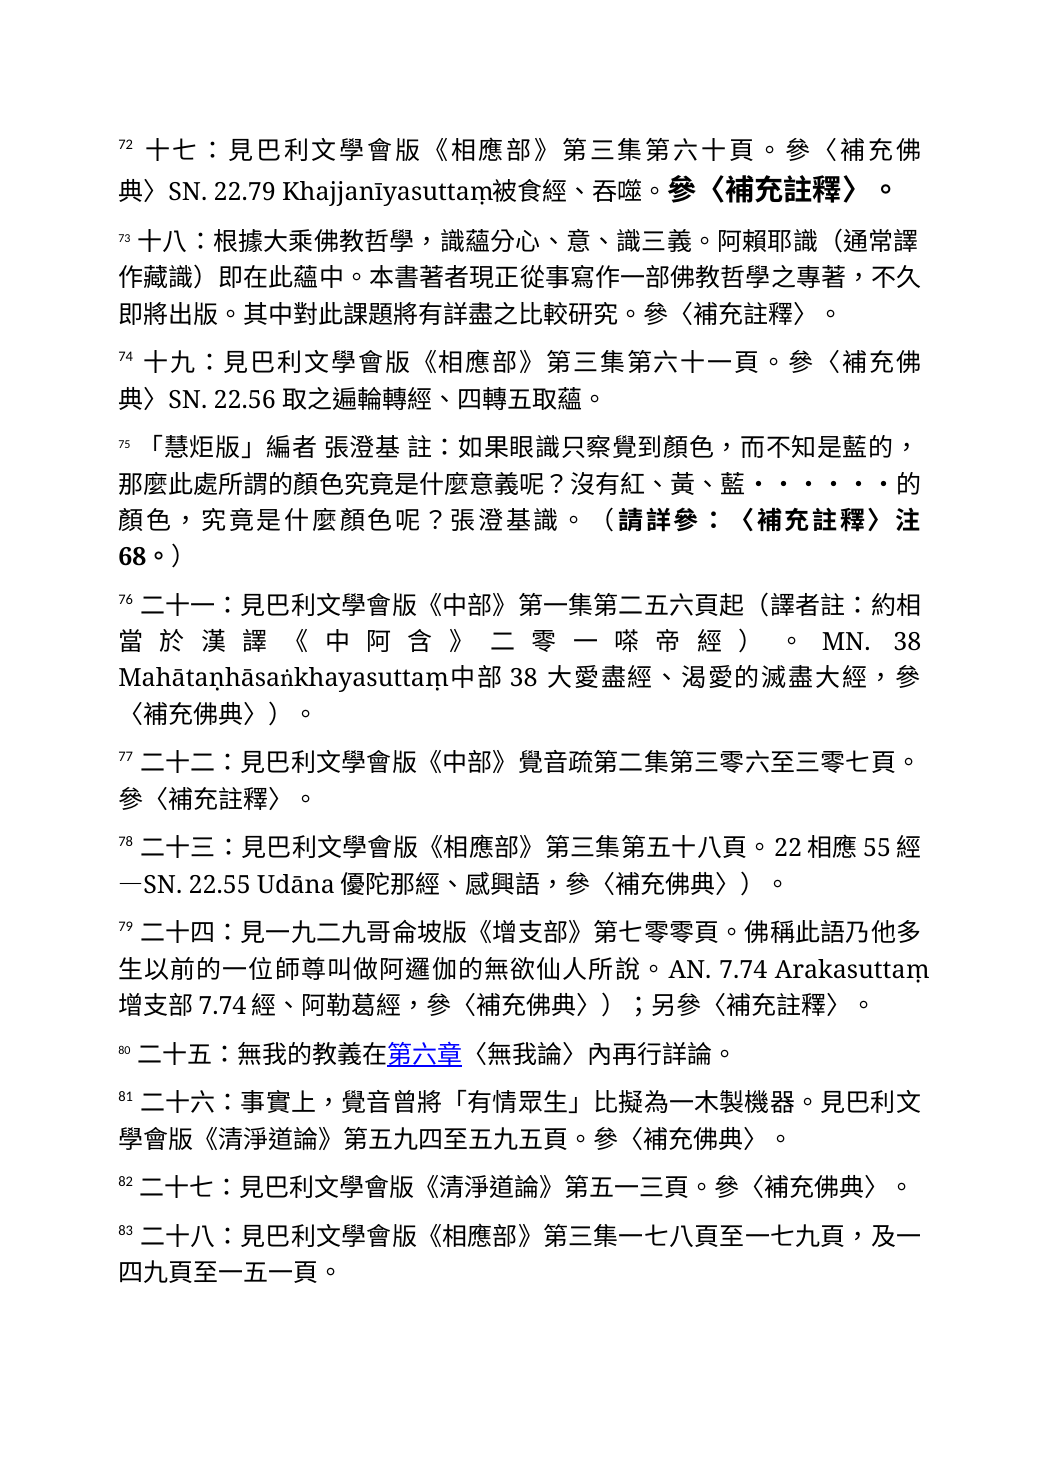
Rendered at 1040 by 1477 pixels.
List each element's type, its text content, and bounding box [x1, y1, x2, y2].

text 「慧炬版」編者 張澄基 註：如果眼識只察覺到顏色，而不知是藍的，那麼此處所謂的顏色究竟是什麼意義呢？沒有紅、黃、藍‧‧‧‧‧‧的顏色，究竟是什麼顏色呢？張澄基識。（請詳參：〈補充註釋〉注 68。） [118, 428, 921, 573]
text 二十八：見巴利文學會版《相應部》第三集一七八頁至一七九頁，及一四九頁至一五一頁。 [118, 1217, 921, 1289]
text 二十二：見巴利文學會版《中部》覺音疏第二集第三零六至三零七頁。參〈補充註釋〉。 [118, 743, 921, 815]
text 二十一：見巴利文學會版《中部》第一集第二五六頁起（譯者註：約相當於漢譯《中阿含》二零一嗏帝經）。MN. 38 Mahātaṇhāsaṅkhayasuttaṃ 中部38 大愛盡經、渴愛的滅盡大經，參〈補充佛典〉）。 [118, 585, 921, 730]
text 十八：根據大乘佛教哲學，識蘊分心、意、識三義。阿賴耶識（通常譯作藏識）即在此蘊中。本書著者現正從事寫作一部佛教哲學之專著，不久即將出版。其中對此課題將有詳盡之比較研究。參〈補充註釋〉。 [118, 222, 921, 330]
text 十九：見巴利文學會版《相應部》第三集第六十一頁。參〈補充佛典〉SN. 22.56 取之遍輪轉經、四轉五取蘊。 [118, 343, 921, 415]
text 二十五：無我的教義在第六章〈無我論〉內再行詳論。 [118, 1034, 921, 1070]
text 二十四：見一九二九哥侖坡版《增支部》第七零零頁。佛稱此語乃他多生以前的一位師尊叫做阿邏伽的無欲仙人所說。AN. 7.74 Arakasuttaṃ 增支部7.74經、阿勒葛經，參〈補充佛典〉）；另參〈補充註釋〉。 [118, 913, 921, 1022]
text 二十三：見巴利文學會版《相應部》第三集第五十八頁。22相應55經—SN. 22.55 Udāna優陀那經、感興語，參〈補充佛典〉）。 [118, 828, 921, 900]
text 二十六：事實上，覺音曾將「有情眾生」比擬為一木製機器。見巴利文學會版《清淨道論》第五九四至五九五頁。參〈補充佛典〉。 [118, 1083, 921, 1155]
text 十七：見巴利文學會版《相應部》第三集第六十頁。參〈補充佛典〉SN. 22.79 Khajjanīyasuttaṃ 被食經、吞噬。參〈補充註釋〉。 [118, 131, 921, 209]
text 二十七：見巴利文學會版《清淨道論》第五一三頁。參〈補充佛典〉。 [118, 1168, 921, 1204]
